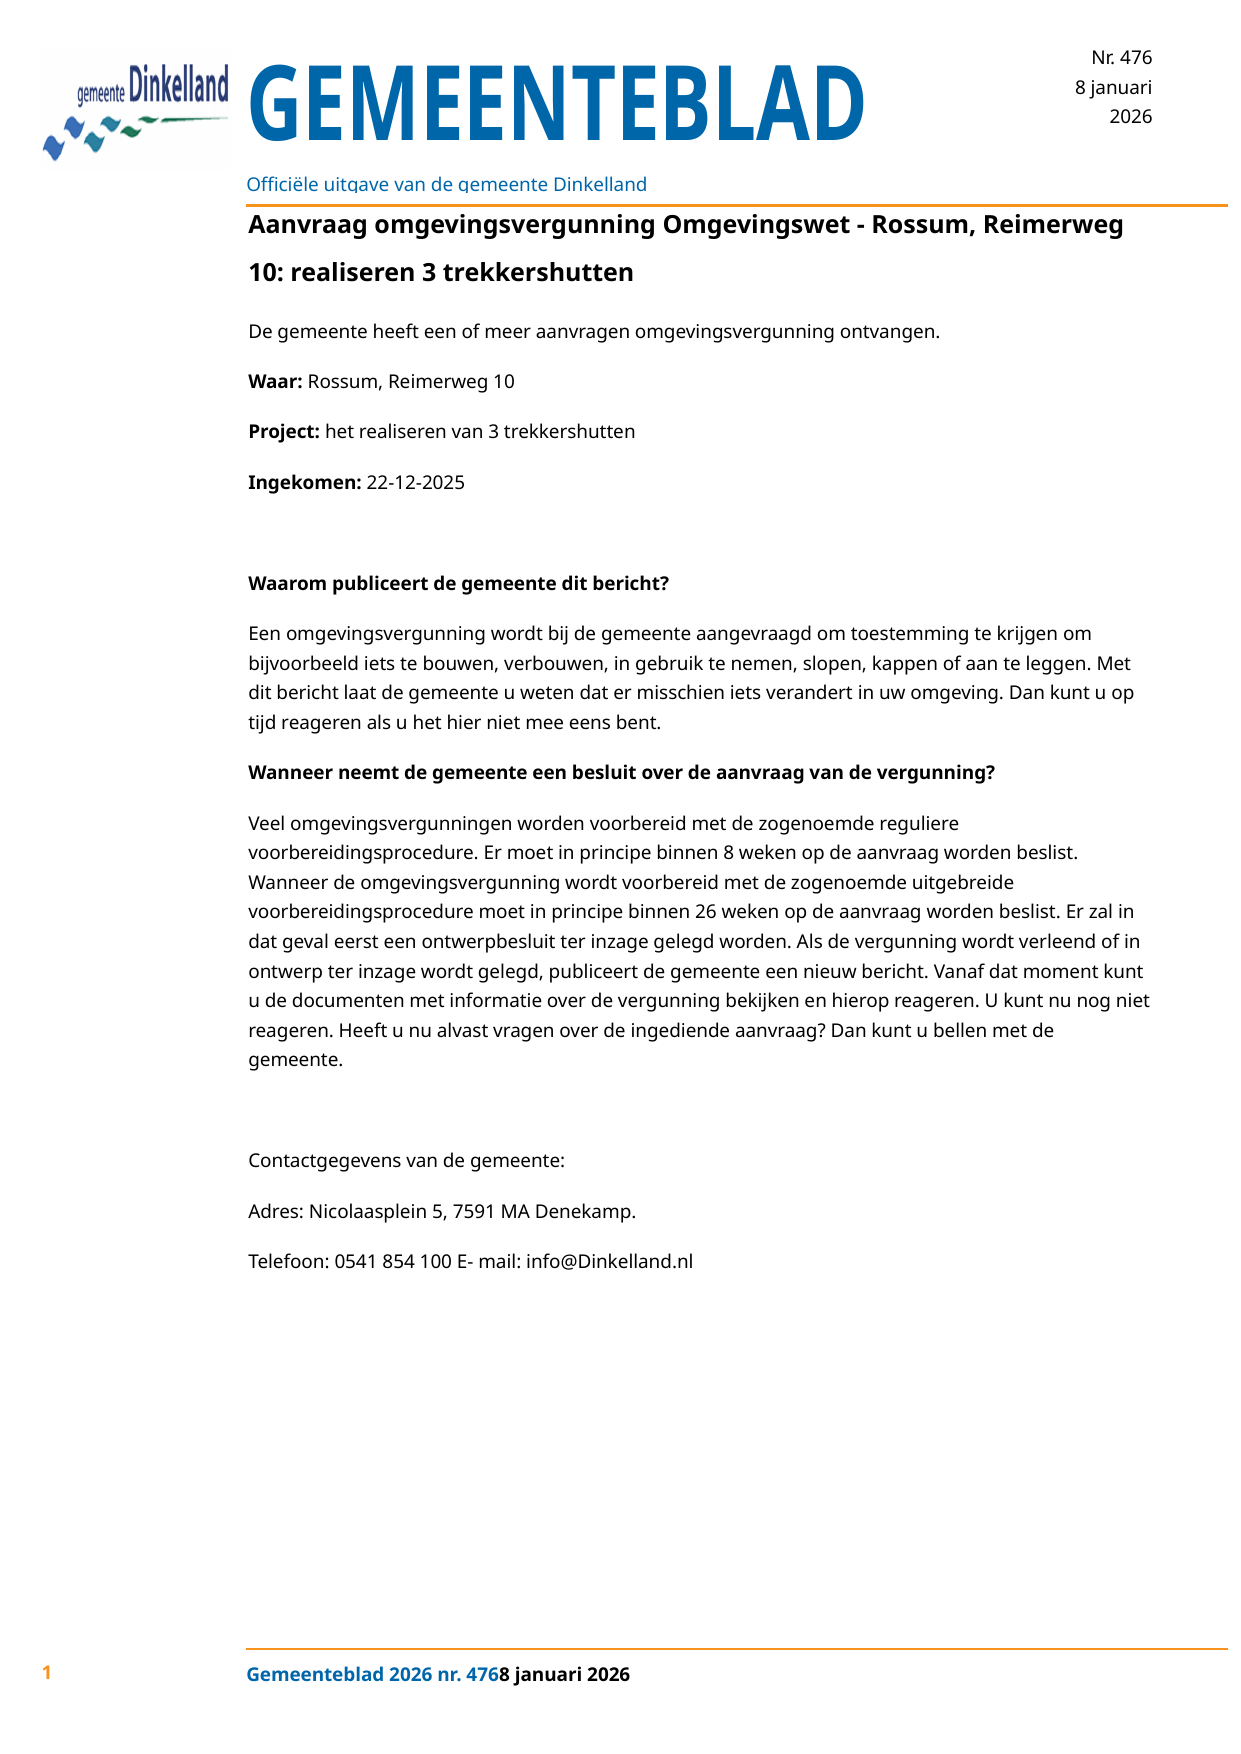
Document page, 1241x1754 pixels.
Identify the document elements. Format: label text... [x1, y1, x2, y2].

text Veel omgevingsvergunningen worden voorbereid met de zogenoemde reguliere voorbereidingsprocedure. Er moet in principe binnen 8 weken op de aanvraag worden beslist. Wanneer de omgevingsvergunning wordt voorbereid met de zogenoemde uitgebreide voorbereidingsprocedure moet in principe binnen 26 weken op de aanvraag worden beslist. Er zal in dat geval eerst een ontwerpbesluit ter inzage gelegd worden. Als de vergunning wordt verleend of in ontwerp ter inzage wordt gelegd, publiceert de gemeente een nieuw bericht. Vanaf dat moment kunt u de documenten met informatie over de vergunning bekijken en hierop reageren. U kunt nu nog niet reageren. Heeft u nu alvast vragen over de ingediende aanvraag? Dan kunt u bellen met de gemeente. [248, 810, 1152, 1072]
text Wanneer neemt de gemeente een besluit over de aanvraag van de vergunning? [248, 759, 1152, 785]
text Aanvraag omgevingsvergunning Omgevingswet - Rossum, Reimerweg 10: realiseren 3 trekkershutten [248, 207, 1152, 288]
picture [41, 47, 231, 172]
text De gemeente heeft een of meer aanvragen omgevingsvergunning ontvangen. [248, 318, 1152, 344]
text Waar: Rossum, Reimerweg 10 [248, 368, 1152, 394]
text Adres: Nicolaasplein 5, 7591 MA Denekamp. [248, 1198, 1152, 1224]
text Waarom publiceert de gemeente dit bericht? [248, 570, 1152, 596]
text Project: het realiseren van 3 trekkershutten [248, 419, 1152, 444]
text Een omgevingsvergunning wordt bij de gemeente aangevraagd om toestemming te krijgen om bijvoorbeeld iets te bouwen, verbouwen, in gebruik te nemen, slopen, kappen of aan te leggen. Met dit bericht laat de gemeente u weten dat er misschien iets verandert in uw omgeving. Dan kunt u op tijd reageren als u het hier niet mee eens bent. [248, 620, 1152, 735]
text Contactgegevens van de gemeente: [248, 1147, 1152, 1173]
text Telefoon: 0541 854 100 E- mail: info@Dinkelland.nl [248, 1248, 1152, 1274]
text Ingekomen: 22-12-2025 [248, 469, 1152, 495]
